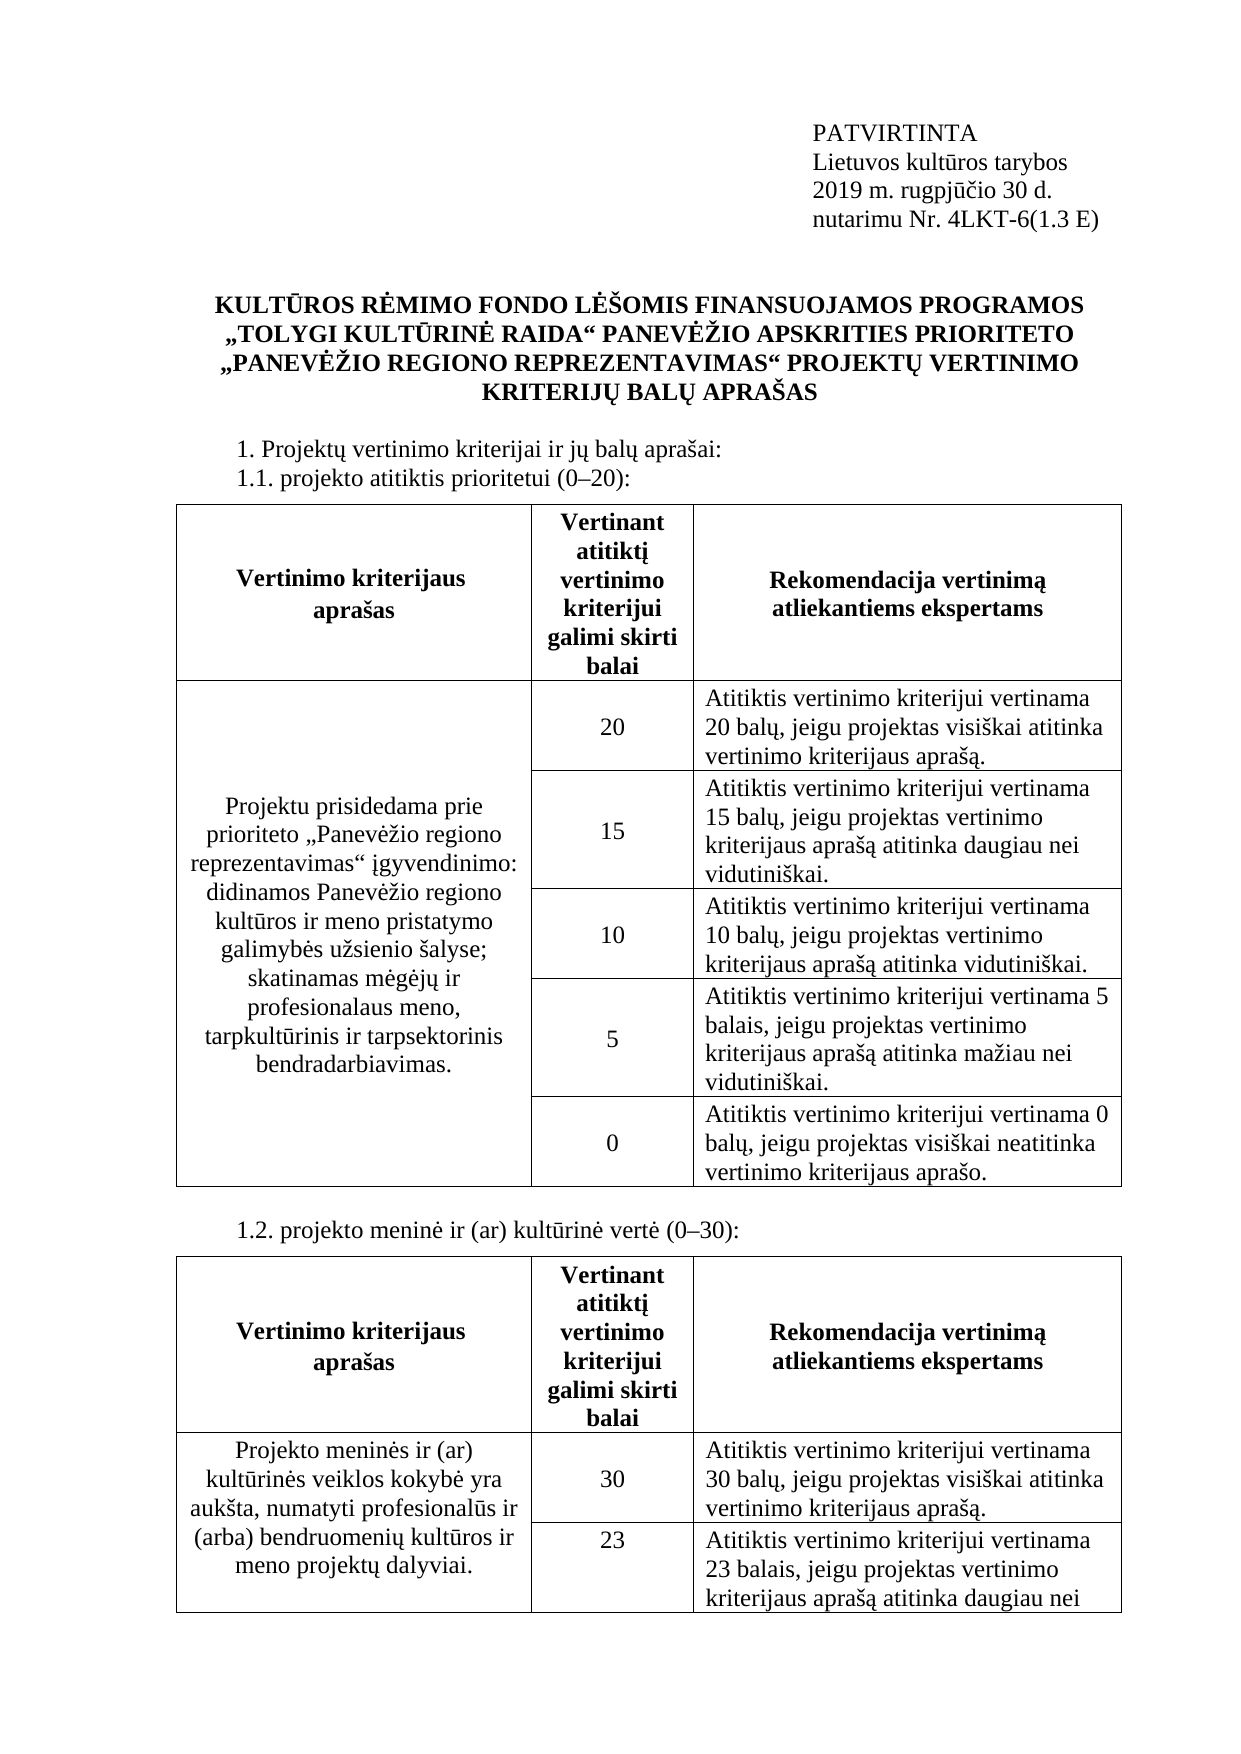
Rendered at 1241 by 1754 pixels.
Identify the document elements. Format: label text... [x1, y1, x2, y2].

table_cell 30 [532, 1433, 693, 1522]
table_cell 15 [532, 771, 693, 888]
text 1.1. projekto atitiktis prioritetui (0–20): [177, 463, 1122, 492]
table_cell Atitiktis vertinimo kriterijui vertinama 15 balų, jeigu projektas vertinimo kriterijaus aprašą atitinka daugiau nei vidutiniškai. [694, 771, 1121, 888]
table_cell Atitiktis vertinimo kriterijui vertinama 23 balais, jeigu projektas vertinimo kriterijaus aprašą atitinka daugiau nei [694, 1523, 1121, 1612]
text 1.2. projekto meninė ir (ar) kultūrinė vertė (0–30): [177, 1216, 1122, 1244]
table_cell Projektu prisidedama prie prioriteto „Panevėžio regiono reprezentavimas“ įgyvendinimo: didinamos Panevėžio regiono kultūros ir meno pristatymo galimybės užsienio šalyse; skatinamas mėgėjų ir profesionalaus meno, tarpkultūrinis ir tarpsektorinis bendradarbiavimas. [177, 681, 531, 1186]
text „TOLYGI KULTŪRINĖ RAIDA“ PANEVĖŽIO APSKRITIES PRIORITETO „PANEVĖŽIO REGIONO REPREZENTAVIMAS“ PROJEKTŲ VERTINIMO KRITERIJŲ BALŲ APRAŠAS [177, 319, 1122, 406]
table_cell Atitiktis vertinimo kriterijui vertinama 20 balų, jeigu projektas visiškai atitinka vertinimo kriterijaus aprašą. [694, 681, 1121, 769]
table_cell 10 [532, 889, 693, 978]
table_header Vertinimo kriterijaus aprašas [177, 505, 531, 680]
table_header Vertinant atitiktį vertinimo kriterijui galimi skirti balai [532, 1257, 693, 1432]
text PATVIRTINTA [812, 118, 1122, 147]
table_cell 20 [532, 681, 693, 769]
table_cell 23 [532, 1523, 693, 1612]
table_header Rekomendacija vertinimą atliekantiems ekspertams [694, 1257, 1121, 1432]
table_cell Atitiktis vertinimo kriterijui vertinama 0 balų, jeigu projektas visiškai neatitinka vertinimo kriterijaus aprašo. [694, 1097, 1121, 1186]
text nutarimu Nr. 4LKT-6(1.3 E) [812, 204, 1122, 233]
text Lietuvos kultūros tarybos [812, 147, 1122, 176]
table_cell Atitiktis vertinimo kriterijui vertinama 5 balais, jeigu projektas vertinimo kriterijaus aprašą atitinka mažiau nei vidutiniškai. [694, 979, 1121, 1096]
table_cell Atitiktis vertinimo kriterijui vertinama 10 balų, jeigu projektas vertinimo kriterijaus aprašą atitinka vidutiniškai. [694, 889, 1121, 978]
table_cell 5 [532, 979, 693, 1096]
table_cell 0 [532, 1097, 693, 1186]
text KULTŪROS RĖMIMO FONDO LĖŠOMIS FINANSUOJAMOS PROGRAMOS [177, 291, 1122, 319]
table_header Vertinimo kriterijaus aprašas [177, 1257, 531, 1432]
text 1. Projektų vertinimo kriterijai ir jų balų aprašai: [177, 434, 1122, 463]
table_header Rekomendacija vertinimą atliekantiems ekspertams [694, 505, 1121, 680]
text 2019 m. rugpjūčio 30 d. [812, 176, 1122, 204]
table_cell Projekto meninės ir (ar) kultūrinės veiklos kokybė yra aukšta, numatyti profesionalūs ir (arba) bendruomenių kultūros ir meno projektų dalyviai. [177, 1433, 531, 1612]
table_cell Atitiktis vertinimo kriterijui vertinama 30 balų, jeigu projektas visiškai atitinka vertinimo kriterijaus aprašą. [694, 1433, 1121, 1522]
table_header Vertinant atitiktį vertinimo kriterijui galimi skirti balai [532, 505, 693, 680]
